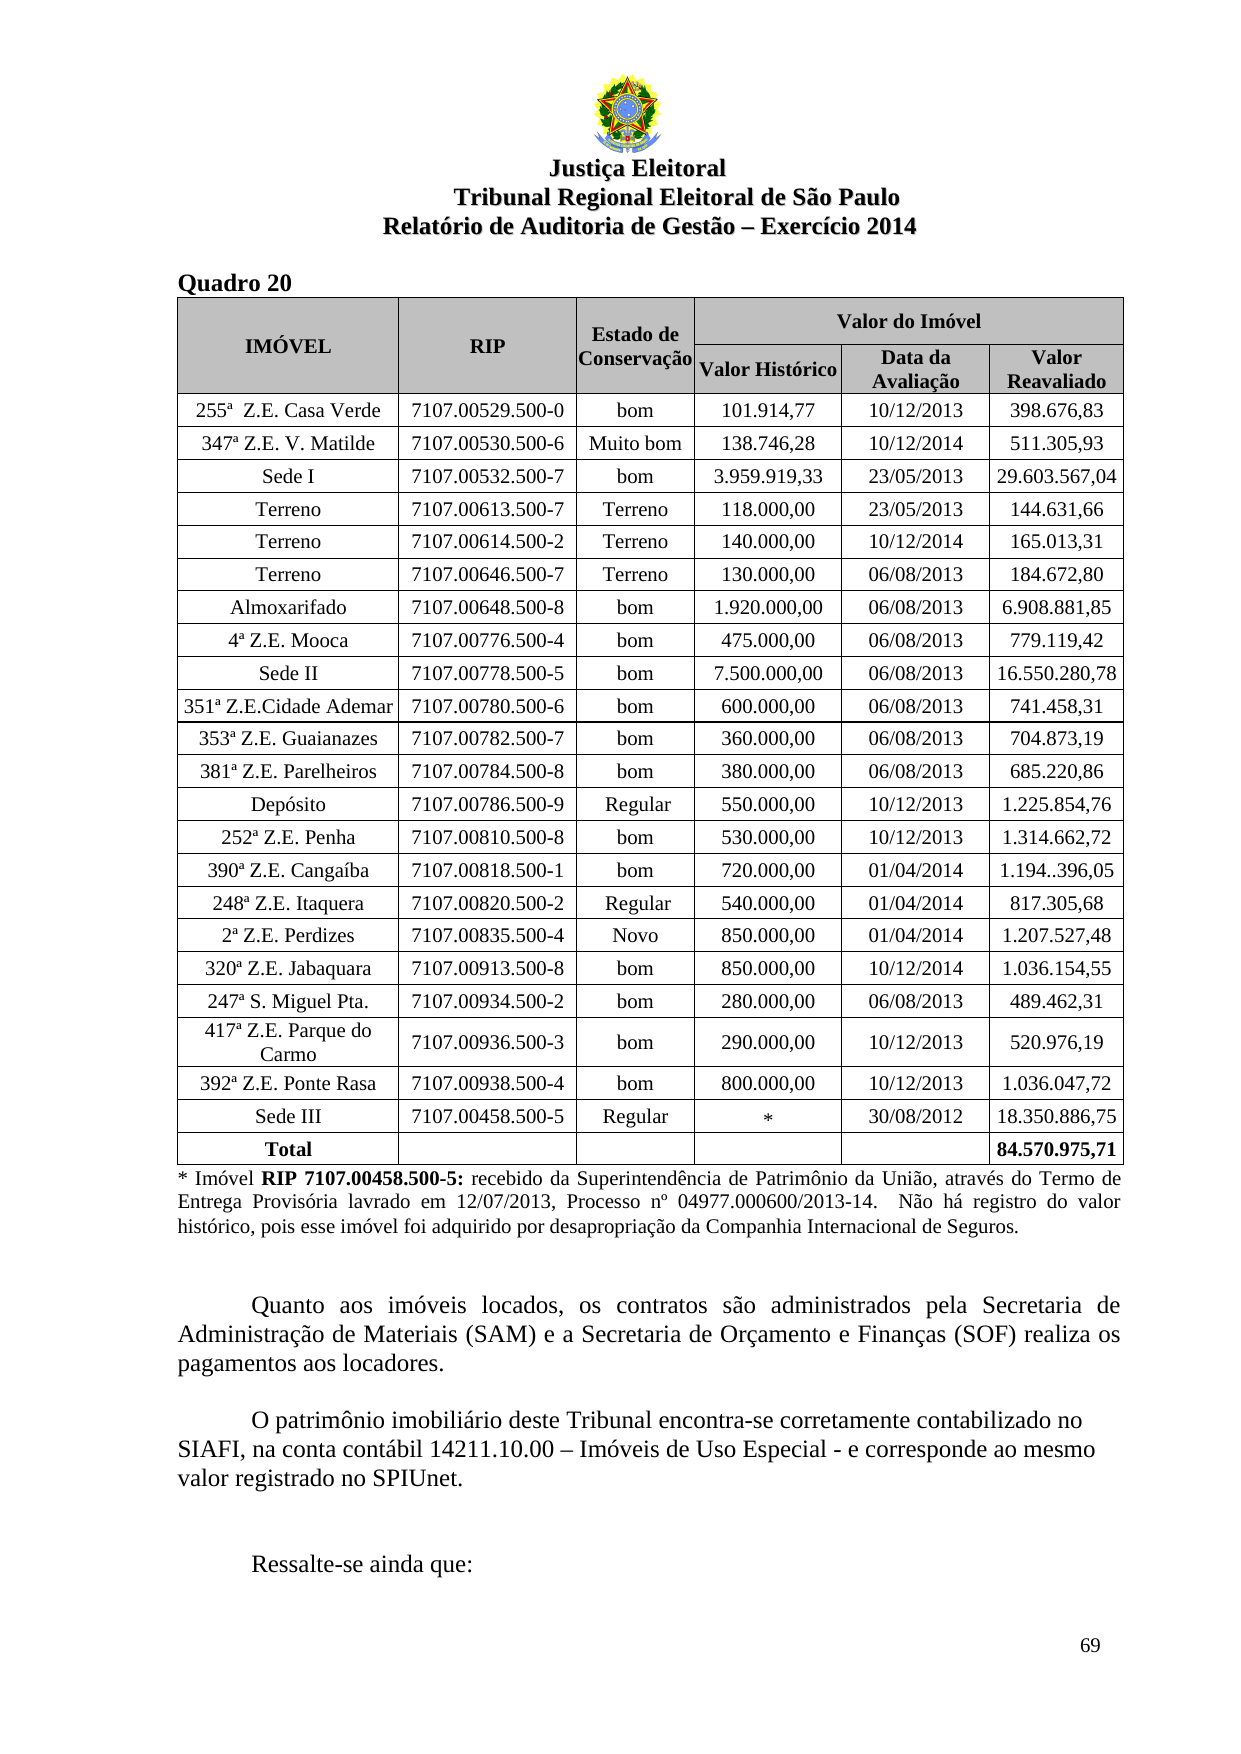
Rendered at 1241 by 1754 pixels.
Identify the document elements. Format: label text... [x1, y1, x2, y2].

table_cell 7107.00776.500-4 [399, 624, 576, 656]
table_cell bom [577, 854, 694, 886]
table_cell Regular [577, 788, 694, 820]
table_cell [399, 1133, 576, 1164]
table_cell 7107.00913.500-8 [399, 952, 576, 984]
table_cell 252ª Z.E. Penha [178, 821, 398, 853]
table_cell 7107.00613.500-7 [399, 493, 576, 524]
table_cell [577, 1133, 694, 1164]
table_cell 10/12/2014 [842, 427, 989, 459]
table_header Estado de Conservação [577, 298, 694, 393]
table_cell Muito bom [577, 427, 694, 459]
table_cell Terreno [178, 493, 398, 524]
table_cell 1.207.527,48 [990, 919, 1123, 951]
table_cell 7107.00782.500-7 [399, 723, 576, 754]
table_cell 247ª S. Miguel Pta. [178, 985, 398, 1017]
table_cell 118.000,00 [695, 493, 841, 524]
table_cell 800.000,00 [695, 1067, 841, 1099]
table_cell 741.458,31 [990, 690, 1123, 721]
table_cell bom [577, 591, 694, 623]
table_cell 10/12/2013 [842, 821, 989, 853]
text Quanto aos imóveis locados, os contratos são administrados pela Secretaria de Administração de Materiais (SAM) e a Secretaria de Orçamento e Finanças (SOF) realiza os pagamentos aos locadores. [177, 1290, 1122, 1377]
table_cell 144.631,66 [990, 493, 1123, 524]
table_cell bom [577, 690, 694, 721]
table_cell 7107.00938.500-4 [399, 1067, 576, 1099]
table_cell 7107.00786.500-9 [399, 788, 576, 820]
table_cell bom [577, 723, 694, 754]
table_cell 138.746,28 [695, 427, 841, 459]
text Quadro 20 [177, 268, 1122, 297]
table_cell Terreno [577, 559, 694, 590]
table_cell Valor Histórico [695, 345, 841, 393]
table_cell 06/08/2013 [842, 591, 989, 623]
text O patrimônio imobiliário deste Tribunal encontra-se corretamente contabilizado no SIAFI, na conta contábil 14211.10.00 – Imóveis de Uso Especial - e corresponde ao mesmo valor registrado no SPIUnet. [177, 1405, 1122, 1492]
table_cell Regular [577, 1100, 694, 1132]
table_cell 140.000,00 [695, 526, 841, 557]
table_header RIP [399, 298, 576, 393]
table_cell 392ª Z.E. Ponte Rasa [178, 1067, 398, 1099]
table_cell 29.603.567,04 [990, 460, 1123, 492]
table_cell Total [178, 1133, 398, 1164]
table_cell bom [577, 624, 694, 656]
table_cell 7107.00646.500-7 [399, 559, 576, 590]
table_cell 248ª Z.E. Itaquera [178, 887, 398, 918]
table_cell 540.000,00 [695, 887, 841, 918]
table_cell 10/12/2013 [842, 1067, 989, 1099]
table_cell 398.676,83 [990, 394, 1123, 426]
table_cell 7107.00614.500-2 [399, 526, 576, 557]
table_cell 380.000,00 [695, 755, 841, 787]
table_cell 290.000,00 [695, 1018, 841, 1066]
table_cell 417ª Z.E. Parque do Carmo [178, 1018, 398, 1066]
table_cell 7107.00778.500-5 [399, 657, 576, 689]
table_cell 01/04/2014 [842, 919, 989, 951]
table_cell 7107.00818.500-1 [399, 854, 576, 886]
table_cell bom [577, 394, 694, 426]
table_cell 1.194..396,05 [990, 854, 1123, 886]
table_cell 850.000,00 [695, 919, 841, 951]
table_cell 165.013,31 [990, 526, 1123, 557]
table_cell 489.462,31 [990, 985, 1123, 1017]
table_cell Terreno [577, 493, 694, 524]
text * Imóvel RIP 7107.00458.500-5: recebido da Superintendência de Patrimônio da União, através do Termo de Entrega Provisória lavrado em 12/07/2013, Processo nº 04977.000600/2013-14. Não há registro do valor histórico, pois esse imóvel foi adquirido por desapropriação da Companhia Internacional de Seguros. [177, 1165, 1122, 1238]
table_cell 720.000,00 [695, 854, 841, 886]
table_cell 06/08/2013 [842, 985, 989, 1017]
table_cell * [695, 1100, 841, 1132]
table_cell 347ª Z.E. V. Matilde [178, 427, 398, 459]
table_cell 1.225.854,76 [990, 788, 1123, 820]
table_cell 704.873,19 [990, 723, 1123, 754]
table_cell 184.672,80 [990, 559, 1123, 590]
table_cell [842, 1133, 989, 1164]
table_cell 255ª Z.E. Casa Verde [178, 394, 398, 426]
table_cell 10/12/2013 [842, 1018, 989, 1066]
table_cell bom [577, 460, 694, 492]
table_cell Depósito [178, 788, 398, 820]
table_cell 10/12/2014 [842, 952, 989, 984]
table_cell 7107.00810.500-8 [399, 821, 576, 853]
table_cell 01/04/2014 [842, 887, 989, 918]
table_cell Terreno [577, 526, 694, 557]
table_cell 511.305,93 [990, 427, 1123, 459]
table_cell 18.350.886,75 [990, 1100, 1123, 1132]
text Ressalte-se ainda que: [177, 1549, 1122, 1578]
table_cell 7107.00458.500-5 [399, 1100, 576, 1132]
table_cell 23/05/2013 [842, 460, 989, 492]
table_cell 7107.00532.500-7 [399, 460, 576, 492]
table_cell Sede II [178, 657, 398, 689]
table_cell 7.500.000,00 [695, 657, 841, 689]
table_cell bom [577, 1067, 694, 1099]
table_cell 23/05/2013 [842, 493, 989, 524]
table_cell 280.000,00 [695, 985, 841, 1017]
table_cell 320ª Z.E. Jabaquara [178, 952, 398, 984]
table_cell 7107.00934.500-2 [399, 985, 576, 1017]
table_cell 7107.00530.500-6 [399, 427, 576, 459]
table_cell bom [577, 755, 694, 787]
table_cell bom [577, 1018, 694, 1066]
table_cell 06/08/2013 [842, 755, 989, 787]
table_cell 2ª Z.E. Perdizes [178, 919, 398, 951]
table_cell 779.119,42 [990, 624, 1123, 656]
table_cell 01/04/2014 [842, 854, 989, 886]
table_header IMÓVEL [178, 298, 398, 393]
table_cell Data da Avaliação [842, 345, 989, 393]
table_cell 360.000,00 [695, 723, 841, 754]
table_cell 353ª Z.E. Guaianazes [178, 723, 398, 754]
table_cell 381ª Z.E. Parelheiros [178, 755, 398, 787]
table_cell [695, 1133, 841, 1164]
table_cell 7107.00835.500-4 [399, 919, 576, 951]
table_cell 7107.00780.500-6 [399, 690, 576, 721]
table_cell 685.220,86 [990, 755, 1123, 787]
table_cell Terreno [178, 559, 398, 590]
table_cell 10/12/2013 [842, 788, 989, 820]
table_cell Sede I [178, 460, 398, 492]
table_cell 16.550.280,78 [990, 657, 1123, 689]
table_cell 7107.00648.500-8 [399, 591, 576, 623]
table_cell bom [577, 985, 694, 1017]
table_cell 7107.00529.500-0 [399, 394, 576, 426]
table_cell 130.000,00 [695, 559, 841, 590]
table_cell Novo [577, 919, 694, 951]
table_cell 1.036.047,72 [990, 1067, 1123, 1099]
table_cell 06/08/2013 [842, 657, 989, 689]
table_cell 817.305,68 [990, 887, 1123, 918]
table_cell 520.976,19 [990, 1018, 1123, 1066]
table_cell Terreno [178, 526, 398, 557]
table_cell 10/12/2014 [842, 526, 989, 557]
table_cell Regular [577, 887, 694, 918]
table_cell bom [577, 952, 694, 984]
table_cell Valor Reavaliado [990, 345, 1123, 393]
table_cell 3.959.919,33 [695, 460, 841, 492]
table_cell 06/08/2013 [842, 690, 989, 721]
table_cell 530.000,00 [695, 821, 841, 853]
table_cell 351ª Z.E.Cidade Ademar [178, 690, 398, 721]
table_cell 390ª Z.E. Cangaíba [178, 854, 398, 886]
table_cell bom [577, 657, 694, 689]
table_cell 101.914,77 [695, 394, 841, 426]
table_cell bom [577, 821, 694, 853]
table_cell 475.000,00 [695, 624, 841, 656]
table_cell 850.000,00 [695, 952, 841, 984]
table_cell 550.000,00 [695, 788, 841, 820]
table_cell 1.920.000,00 [695, 591, 841, 623]
table_cell 30/08/2012 [842, 1100, 989, 1132]
table_cell 10/12/2013 [842, 394, 989, 426]
table_cell 7107.00820.500-2 [399, 887, 576, 918]
table_cell 4ª Z.E. Mooca [178, 624, 398, 656]
table_cell 1.036.154,55 [990, 952, 1123, 984]
table_cell 1.314.662,72 [990, 821, 1123, 853]
table_cell Sede III [178, 1100, 398, 1132]
table_cell 600.000,00 [695, 690, 841, 721]
table_cell Almoxarifado [178, 591, 398, 623]
table_cell 06/08/2013 [842, 559, 989, 590]
table_cell 6.908.881,85 [990, 591, 1123, 623]
table_cell 7107.00936.500-3 [399, 1018, 576, 1066]
table_cell 06/08/2013 [842, 624, 989, 656]
table_cell 06/08/2013 [842, 723, 989, 754]
table_header Valor do Imóvel [695, 298, 1123, 344]
table_cell 7107.00784.500-8 [399, 755, 576, 787]
table_cell 84.570.975,71 [990, 1133, 1123, 1164]
